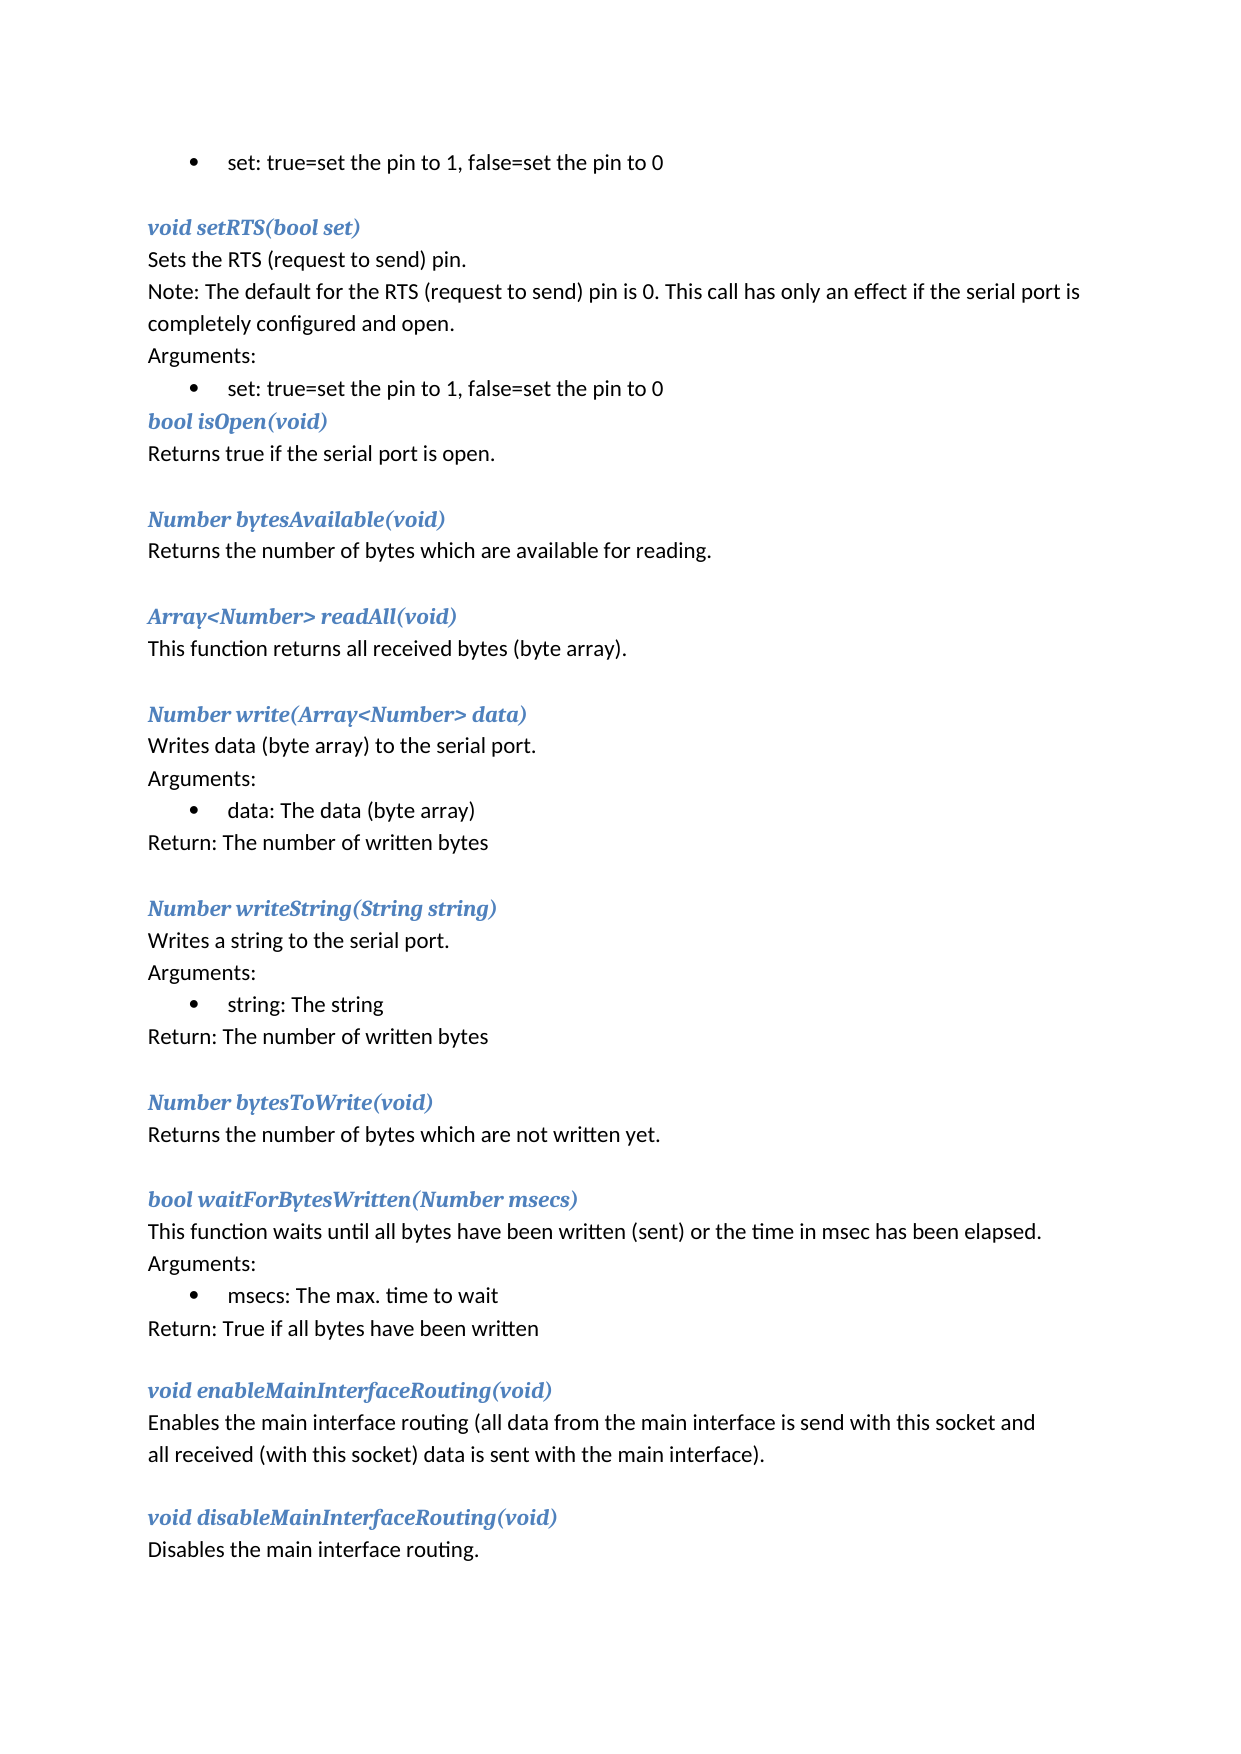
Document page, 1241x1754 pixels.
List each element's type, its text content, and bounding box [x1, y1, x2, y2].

subtitle Number bytesAvailable(void) [148, 506, 1093, 533]
list set: true=set the pin to 1, false=set the pin to 0 [190, 148, 1093, 176]
text Returns true if the serial port is open. [148, 439, 1093, 467]
subtitle Number writeString(String string) [148, 896, 1093, 922]
subtitle void disableMainInterfaceRouting(void) [148, 1505, 1093, 1531]
text This function waits until all bytes have been written (sent) or the time in msec has been elapsed. [148, 1217, 1093, 1245]
text This function returns all received bytes (byte array). [148, 634, 1093, 662]
subtitle bool waitForBytesWritten(Number msecs) [148, 1187, 1093, 1213]
text Arguments: [148, 342, 1093, 370]
text Arguments: [148, 764, 1093, 792]
subtitle Array<Number> readAll(void) [148, 604, 1093, 630]
text Return: The number of written bytes [148, 1022, 1093, 1050]
list data: The data (byte array) [190, 796, 1093, 824]
text Returns the number of bytes which are available for reading. [148, 537, 1093, 565]
list string: The string [190, 990, 1093, 1018]
list set: true=set the pin to 1, false=set the pin to 0 [190, 374, 1093, 402]
subtitle void enableMainInterfaceRouting(void) [148, 1378, 1093, 1404]
text Returns the number of bytes which are not written yet. [148, 1120, 1093, 1148]
subtitle bool isOpen(void) [148, 409, 1093, 435]
text Arguments: [148, 958, 1093, 986]
text all received (with this socket) data is sent with the main interface). [148, 1441, 1093, 1469]
subtitle void setRTS(bool set) [148, 215, 1093, 241]
text Writes data (byte array) to the serial port. [148, 732, 1093, 760]
text Arguments: [148, 1249, 1093, 1277]
subtitle Number write(Array<Number> data) [148, 701, 1093, 728]
text Disables the main interface routing. [148, 1535, 1093, 1563]
text Return: True if all bytes have been written [148, 1314, 1093, 1342]
text Writes a string to the serial port. [148, 926, 1093, 954]
text Return: The number of written bytes [148, 828, 1093, 856]
text Sets the RTS (request to send) pin. [148, 245, 1093, 273]
subtitle Number bytesToWrite(void) [148, 1089, 1093, 1116]
list msecs: The max. time to wait [190, 1282, 1093, 1310]
text Enables the main interface routing (all data from the main interface is send with this socket and [148, 1408, 1093, 1436]
text Note: The default for the RTS (request to send) pin is 0. This call has only an effect if the serial port is completely configured and open. [148, 277, 1093, 337]
